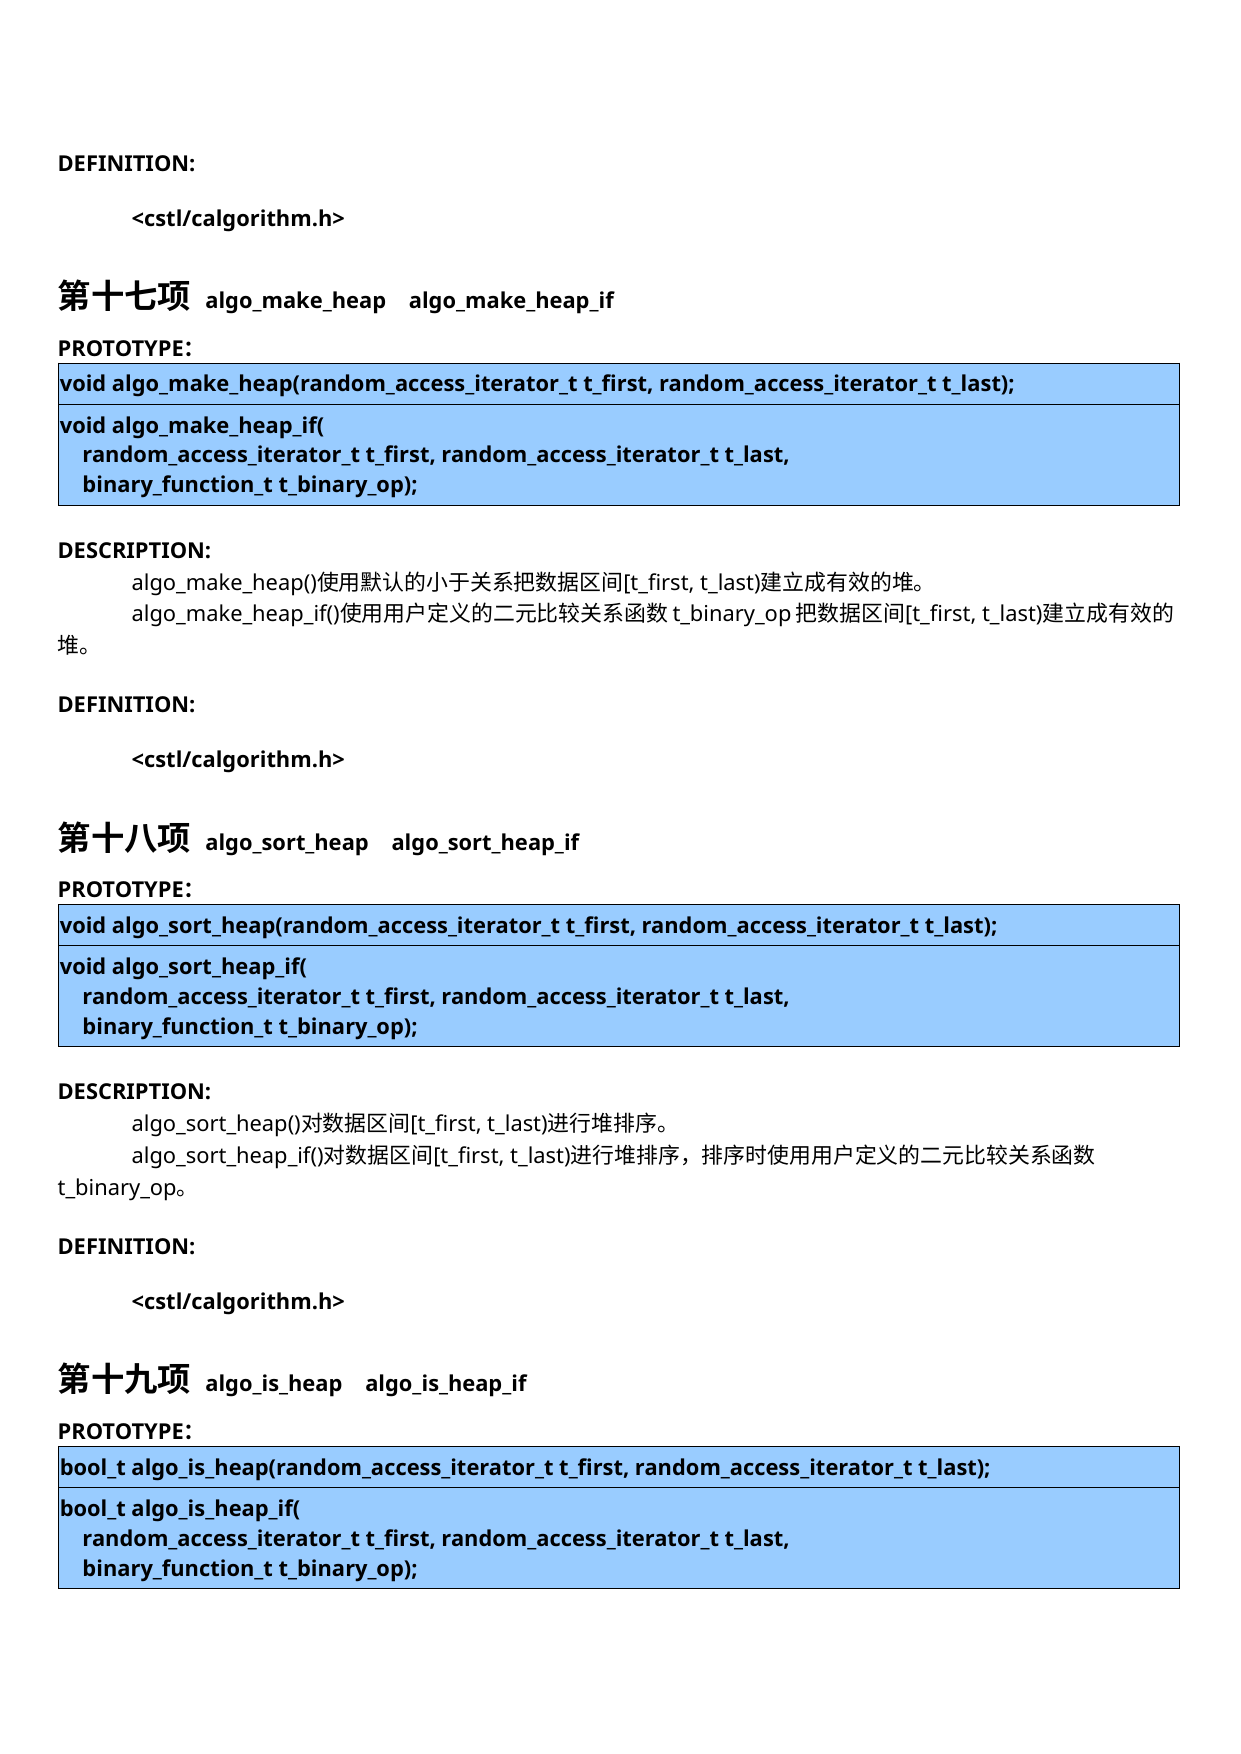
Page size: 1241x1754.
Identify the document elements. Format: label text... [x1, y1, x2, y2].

text algo_make_heap()使用默认的小于关系把数据区间[t_first, t_last)建立成有效的堆。 [57, 564, 1179, 596]
table_cell bool_t algo_is_heap_if( random_access_iterator_t t_first, random_access_iterator_t t_last, binary_function_t t_binary_op); [59, 1488, 1179, 1588]
text DEFINITION: [57, 148, 1179, 178]
text PROTOTYPE： [57, 872, 1179, 904]
text algo_make_heap_if()使用用户定义的二元比较关系函数t_binary_op把数据区间[t_first, t_last)建立成有效的堆。 [57, 596, 1179, 660]
text algo_sort_heap()对数据区间[t_first, t_last)进行堆排序。 [57, 1106, 1179, 1138]
table_header void algo_make_heap(random_access_iterator_t t_first, random_access_iterator_t t_last); [59, 364, 1179, 404]
table_cell void algo_sort_heap_if( random_access_iterator_t t_first, random_access_iterator_t t_last, binary_function_t t_binary_op); [59, 946, 1179, 1046]
table_header bool_t algo_is_heap(random_access_iterator_t t_first, random_access_iterator_t t_last); [59, 1447, 1179, 1487]
text algo_sort_heap_if()对数据区间[t_first, t_last)进行堆排序，排序时使用用户定义的二元比较关系函数t_binary_op。 [57, 1138, 1179, 1201]
text DESCRIPTION: [57, 1076, 1179, 1106]
text <cstl/calgorithm.h> [57, 203, 1179, 232]
table_cell void algo_make_heap_if( random_access_iterator_t t_first, random_access_iterator_t t_last, binary_function_t t_binary_op); [59, 405, 1179, 505]
subtitle algo_make_heap algo_make_heap_if [57, 270, 1179, 318]
text DESCRIPTION: [57, 535, 1179, 564]
subtitle algo_is_heap algo_is_heap_if [57, 1353, 1179, 1401]
subtitle algo_sort_heap algo_sort_heap_if [57, 812, 1179, 860]
table_header void algo_sort_heap(random_access_iterator_t t_first, random_access_iterator_t t_last); [59, 905, 1179, 945]
text <cstl/calgorithm.h> [57, 744, 1179, 774]
text DEFINITION: [57, 1231, 1179, 1261]
text DEFINITION: [57, 689, 1179, 719]
text <cstl/calgorithm.h> [57, 1286, 1179, 1316]
text PROTOTYPE： [57, 1414, 1179, 1446]
text PROTOTYPE： [57, 331, 1179, 362]
